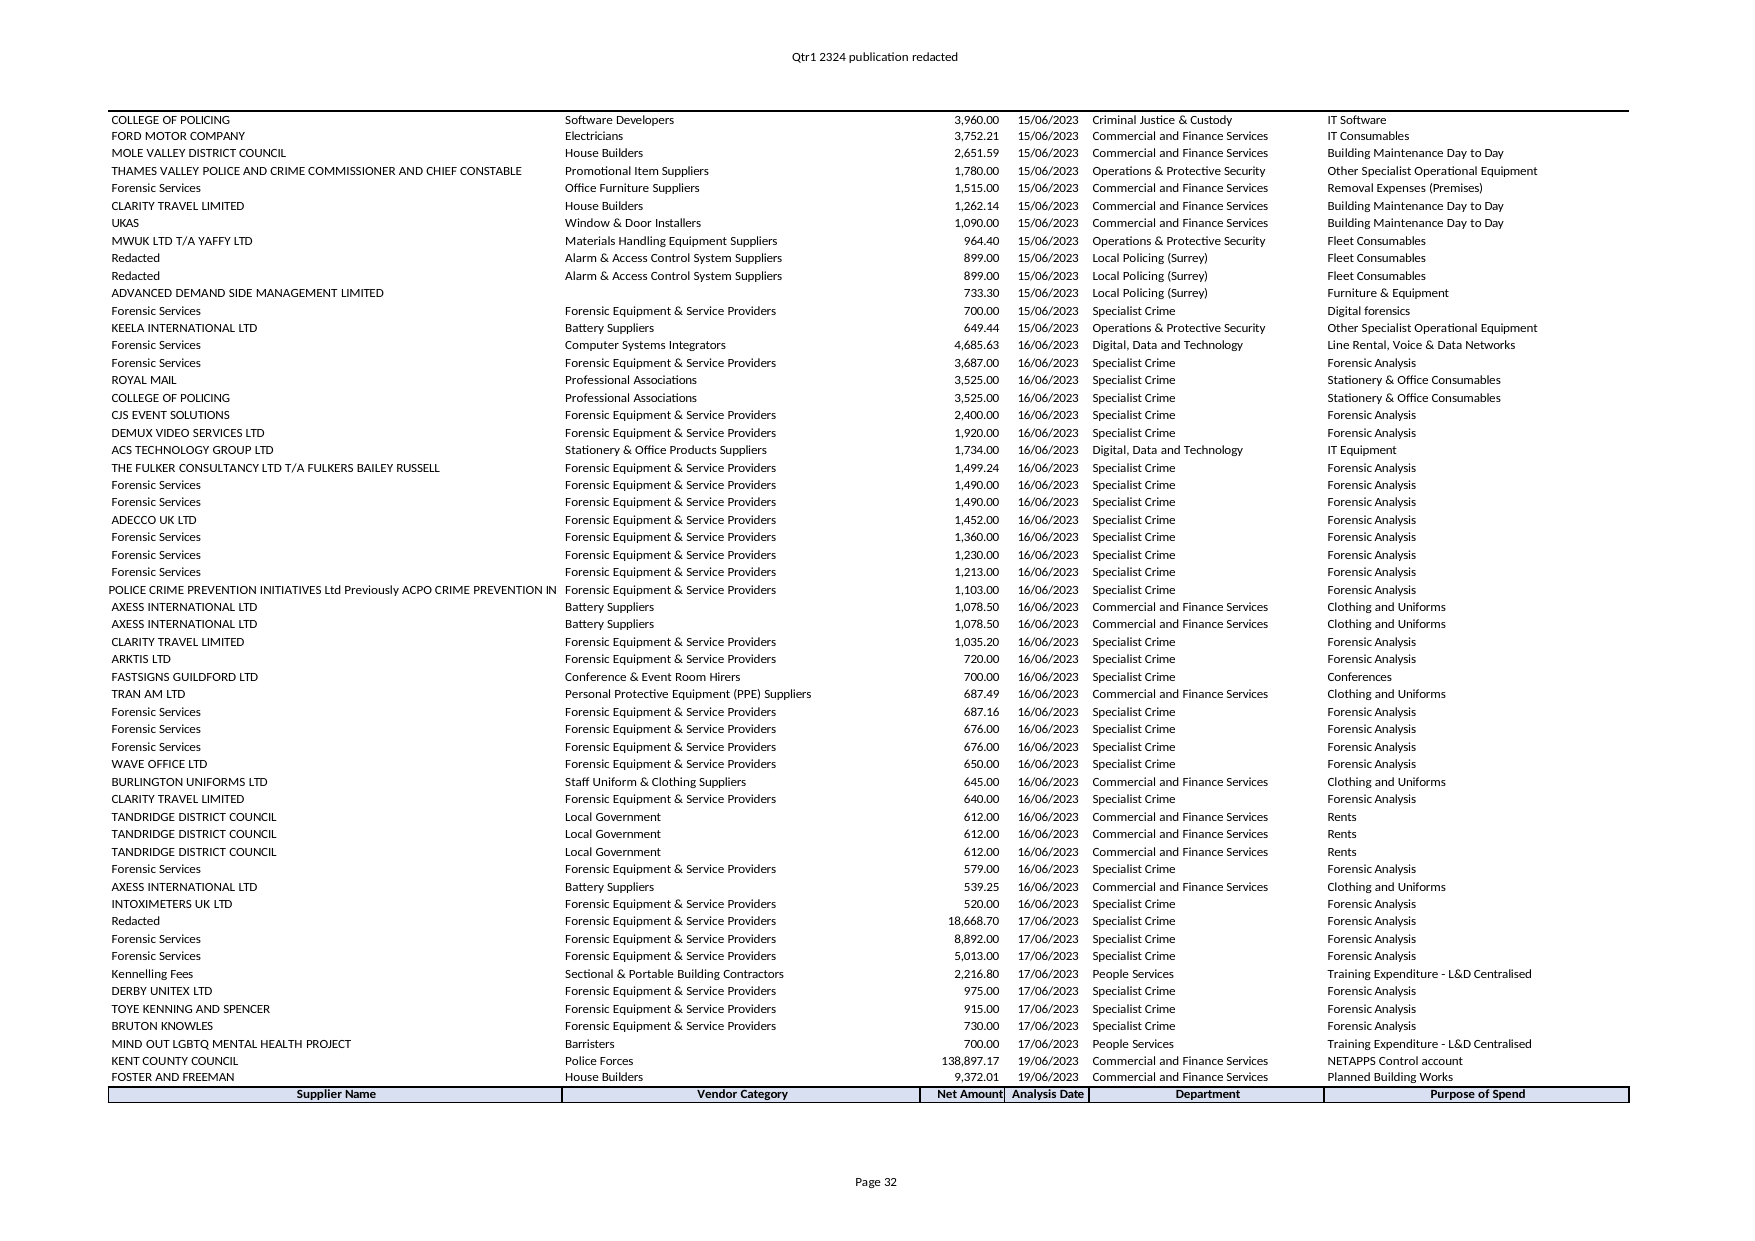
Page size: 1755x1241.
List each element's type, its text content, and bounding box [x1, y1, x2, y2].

table_cell 16/06/2023 [1004, 582, 1089, 599]
table_cell Training Expenditure - L&D Centralised [1324, 966, 1629, 983]
table_cell 16/06/2023 [1004, 460, 1089, 477]
table_cell DEMUX VIDEO SERVICES LTD [108, 425, 562, 442]
table_cell 3,687.00 [920, 355, 1004, 372]
table_cell 899.00 [920, 250, 1004, 268]
table_cell Rents [1324, 809, 1629, 826]
table_cell ARKTIS LTD [108, 652, 562, 669]
table_cell Local Government [562, 809, 920, 826]
table_cell 15/06/2023 [1004, 233, 1089, 250]
table_cell 520.00 [920, 896, 1004, 913]
table_cell Forensic Analysis [1324, 914, 1629, 931]
table_cell MIND OUT LGBTQ MENTAL HEALTH PROJECT [108, 1036, 562, 1053]
table_cell Forensic Equipment & Service Providers [562, 896, 920, 913]
table_cell WAVE OFFICE LTD [108, 756, 562, 774]
table_cell 17/06/2023 [1004, 1018, 1089, 1036]
table_cell 16/06/2023 [1004, 599, 1089, 617]
table_cell 2,216.80 [920, 966, 1004, 983]
table_cell Specialist Crime [1089, 355, 1324, 372]
table_cell Professional Associations [562, 390, 920, 407]
table_cell 915.00 [920, 1001, 1004, 1018]
table_cell 1,920.00 [920, 425, 1004, 442]
table_cell Forensic Equipment & Service Providers [562, 512, 920, 529]
table_cell Commercial and Finance Services [1089, 826, 1324, 844]
table_cell Specialist Crime [1089, 1001, 1324, 1018]
table_cell Forensic Analysis [1324, 931, 1629, 948]
table_cell Specialist Crime [1089, 460, 1324, 477]
table_cell Fleet Consumables [1324, 268, 1629, 285]
table_cell Forensic Analysis [1324, 512, 1629, 529]
table_cell Forensic Services [108, 721, 562, 739]
table_cell Specialist Crime [1089, 914, 1324, 931]
table_cell DERBY UNITEX LTD [108, 984, 562, 1001]
table_cell 16/06/2023 [1004, 791, 1089, 809]
table_cell Commercial and Finance Services [1089, 617, 1324, 634]
table_cell Digital, Data and Technology [1089, 338, 1324, 355]
table_cell 17/06/2023 [1004, 1036, 1089, 1053]
table_cell 612.00 [920, 844, 1004, 861]
table_cell 16/06/2023 [1004, 372, 1089, 390]
table_cell Forensic Analysis [1324, 460, 1629, 477]
table_cell Forensic Services [108, 338, 562, 355]
table_cell 16/06/2023 [1004, 896, 1089, 913]
table_cell Specialist Crime [1089, 896, 1324, 913]
table_cell Specialist Crime [1089, 495, 1324, 512]
table_cell 17/06/2023 [1004, 1001, 1089, 1018]
table_cell 1,035.20 [920, 634, 1004, 652]
table_cell Removal Expenses (Premises) [1324, 181, 1629, 198]
table_cell Operations & Protective Security [1089, 233, 1324, 250]
table_cell [562, 285, 920, 303]
table_cell Commercial and Finance Services [1089, 687, 1324, 704]
table_cell Forensic Equipment & Service Providers [562, 425, 920, 442]
table_cell Commercial and Finance Services [1089, 1053, 1324, 1071]
table_cell 579.00 [920, 861, 1004, 879]
table_cell Electricians [562, 128, 920, 146]
table_cell Promotional Item Suppliers [562, 163, 920, 181]
table_cell Staff Uniform & Clothing Suppliers [562, 774, 920, 791]
table_cell Window & Door Installers [562, 215, 920, 233]
table_cell Specialist Crime [1089, 512, 1324, 529]
table_cell House Builders [562, 146, 920, 163]
table_cell 16/06/2023 [1004, 652, 1089, 669]
table_cell Forensic Equipment & Service Providers [562, 861, 920, 879]
table_cell 15/06/2023 [1004, 268, 1089, 285]
table_cell 17/06/2023 [1004, 949, 1089, 966]
table_cell 15/06/2023 [1004, 181, 1089, 198]
table_cell 899.00 [920, 268, 1004, 285]
table_cell 15/06/2023 [1004, 320, 1089, 337]
table_cell 4,685.63 [920, 338, 1004, 355]
table_cell 1,213.00 [920, 564, 1004, 582]
table_cell Forensic Analysis [1324, 564, 1629, 582]
table_cell 720.00 [920, 652, 1004, 669]
table_cell 649.44 [920, 320, 1004, 337]
table_cell Professional Associations [562, 372, 920, 390]
table_cell Clothing and Uniforms [1324, 774, 1629, 791]
table_cell ROYAL MAIL [108, 372, 562, 390]
table_cell Office Furniture Suppliers [562, 181, 920, 198]
table_cell 612.00 [920, 809, 1004, 826]
table_cell 730.00 [920, 1018, 1004, 1036]
table_cell Forensic Analysis [1324, 739, 1629, 756]
table_cell 650.00 [920, 756, 1004, 774]
table_cell Specialist Crime [1089, 791, 1324, 809]
table_cell Commercial and Finance Services [1089, 1071, 1324, 1086]
table_cell Clothing and Uniforms [1324, 687, 1629, 704]
table_cell Specialist Crime [1089, 529, 1324, 547]
table_cell Specialist Crime [1089, 984, 1324, 1001]
table_cell 700.00 [920, 303, 1004, 320]
table_cell Forensic Equipment & Service Providers [562, 704, 920, 721]
table_cell Digital forensics [1324, 303, 1629, 320]
table_cell Forensic Services [108, 704, 562, 721]
table_cell Specialist Crime [1089, 861, 1324, 879]
table_cell 16/06/2023 [1004, 407, 1089, 425]
table_cell Redacted [108, 914, 562, 931]
table_cell 1,490.00 [920, 495, 1004, 512]
table_cell Training Expenditure - L&D Centralised [1324, 1036, 1629, 1053]
table_cell 733.30 [920, 285, 1004, 303]
table_cell Commercial and Finance Services [1089, 844, 1324, 861]
table_cell Forensic Analysis [1324, 791, 1629, 809]
table_cell Clothing and Uniforms [1324, 617, 1629, 634]
table_cell KENT COUNTY COUNCIL [108, 1053, 562, 1071]
table_cell Forensic Services [108, 495, 562, 512]
table_header Net Amount [921, 1088, 1004, 1102]
table_cell Forensic Services [108, 931, 562, 948]
table_cell Forensic Equipment & Service Providers [562, 564, 920, 582]
table_cell TANDRIDGE DISTRICT COUNCIL [108, 809, 562, 826]
table_cell Conference & Event Room Hirers [562, 669, 920, 687]
table_cell 15/06/2023 [1004, 250, 1089, 268]
table_cell Software Developers [562, 112, 920, 128]
table_cell Forensic Analysis [1324, 355, 1629, 372]
table_cell 16/06/2023 [1004, 634, 1089, 652]
table_cell 1,230.00 [920, 547, 1004, 564]
table_cell 1,734.00 [920, 442, 1004, 460]
table_cell 15/06/2023 [1004, 146, 1089, 163]
table_cell 16/06/2023 [1004, 512, 1089, 529]
table_cell KEELA INTERNATIONAL LTD [108, 320, 562, 337]
table_cell Commercial and Finance Services [1089, 146, 1324, 163]
table_cell ADVANCED DEMAND SIDE MANAGEMENT LIMITED [108, 285, 562, 303]
table_cell Forensic Analysis [1324, 1001, 1629, 1018]
table_cell TANDRIDGE DISTRICT COUNCIL [108, 844, 562, 861]
table_cell THE FULKER CONSULTANCY LTD T/A FULKERS BAILEY RUSSELL [108, 460, 562, 477]
table_cell ACS TECHNOLOGY GROUP LTD [108, 442, 562, 460]
table_cell Forensic Analysis [1324, 704, 1629, 721]
table_cell Specialist Crime [1089, 931, 1324, 948]
table_cell Building Maintenance Day to Day [1324, 215, 1629, 233]
table_cell Commercial and Finance Services [1089, 215, 1324, 233]
table_cell Forensic Services [108, 739, 562, 756]
table_cell Forensic Services [108, 861, 562, 879]
table_cell 17/06/2023 [1004, 914, 1089, 931]
table_cell Specialist Crime [1089, 652, 1324, 669]
table_cell TANDRIDGE DISTRICT COUNCIL [108, 826, 562, 844]
table_cell Forensic Equipment & Service Providers [562, 739, 920, 756]
table_cell Local Policing (Surrey) [1089, 250, 1324, 268]
table_cell Forensic Equipment & Service Providers [562, 460, 920, 477]
table_cell 16/06/2023 [1004, 844, 1089, 861]
table_cell Redacted [108, 250, 562, 268]
table_cell House Builders [562, 1071, 920, 1086]
table_cell 16/06/2023 [1004, 495, 1089, 512]
table_cell Battery Suppliers [562, 879, 920, 896]
table_cell Forensic Equipment & Service Providers [562, 1018, 920, 1036]
table_cell Forensic Analysis [1324, 547, 1629, 564]
table_cell Forensic Analysis [1324, 1018, 1629, 1036]
table_cell 1,262.14 [920, 198, 1004, 215]
table_cell FOSTER AND FREEMAN [108, 1071, 562, 1086]
table_cell Forensic Services [108, 181, 562, 198]
table_cell Forensic Equipment & Service Providers [562, 303, 920, 320]
table_cell 1,452.00 [920, 512, 1004, 529]
table_cell 1,078.50 [920, 599, 1004, 617]
table_cell 3,960.00 [920, 112, 1004, 128]
table_cell Forensic Equipment & Service Providers [562, 495, 920, 512]
table_cell Line Rental, Voice & Data Networks [1324, 338, 1629, 355]
table_cell 1,103.00 [920, 582, 1004, 599]
table_cell CJS EVENT SOLUTIONS [108, 407, 562, 425]
table_cell 964.40 [920, 233, 1004, 250]
table_cell 640.00 [920, 791, 1004, 809]
table_cell 687.49 [920, 687, 1004, 704]
table_cell BRUTON KNOWLES [108, 1018, 562, 1036]
table_cell Specialist Crime [1089, 1018, 1324, 1036]
table_cell Forensic Analysis [1324, 949, 1629, 966]
table_cell Other Specialist Operational Equipment [1324, 320, 1629, 337]
table_cell 16/06/2023 [1004, 617, 1089, 634]
table_cell INTOXIMETERS UK LTD [108, 896, 562, 913]
table_cell 3,525.00 [920, 372, 1004, 390]
table_cell 16/06/2023 [1004, 390, 1089, 407]
table_cell IT Consumables [1324, 128, 1629, 146]
table_cell Building Maintenance Day to Day [1324, 198, 1629, 215]
table_cell 2,651.59 [920, 146, 1004, 163]
table_cell Forensic Services [108, 303, 562, 320]
table_cell Planned Building Works [1324, 1071, 1629, 1086]
table_cell 19/06/2023 [1004, 1053, 1089, 1071]
table_cell Forensic Analysis [1324, 529, 1629, 547]
table_cell Other Specialist Operational Equipment [1324, 163, 1629, 181]
table_cell Specialist Crime [1089, 390, 1324, 407]
table_cell Conferences [1324, 669, 1629, 687]
table_cell 3,525.00 [920, 390, 1004, 407]
table_cell 16/06/2023 [1004, 564, 1089, 582]
table_cell 138,897.17 [920, 1053, 1004, 1071]
table_cell Alarm & Access Control System Suppliers [562, 268, 920, 285]
table_cell 16/06/2023 [1004, 355, 1089, 372]
table_cell Forensic Services [108, 529, 562, 547]
table_cell Commercial and Finance Services [1089, 879, 1324, 896]
table_cell Forensic Equipment & Service Providers [562, 721, 920, 739]
table_cell 676.00 [920, 721, 1004, 739]
table_cell Commercial and Finance Services [1089, 774, 1324, 791]
table_cell Forensic Equipment & Service Providers [562, 529, 920, 547]
table_cell Forensic Equipment & Service Providers [562, 407, 920, 425]
table_cell 16/06/2023 [1004, 826, 1089, 844]
table_cell Computer Systems Integrators [562, 338, 920, 355]
table_cell UKAS [108, 215, 562, 233]
table_header Vendor Category [563, 1088, 919, 1102]
table_cell Specialist Crime [1089, 756, 1324, 774]
table_cell Materials Handling Equipment Suppliers [562, 233, 920, 250]
table_header Purpose of Spend [1325, 1088, 1628, 1102]
table_cell Specialist Crime [1089, 949, 1324, 966]
table_cell 8,892.00 [920, 931, 1004, 948]
table_cell 16/06/2023 [1004, 425, 1089, 442]
table_cell 16/06/2023 [1004, 687, 1089, 704]
table_cell 19/06/2023 [1004, 1071, 1089, 1086]
table_cell Local Government [562, 844, 920, 861]
table_cell Forensic Equipment & Service Providers [562, 652, 920, 669]
table_cell Forensic Services [108, 547, 562, 564]
table_cell 1,078.50 [920, 617, 1004, 634]
table_cell IT Software [1324, 112, 1629, 128]
table_cell Sectional & Portable Building Contractors [562, 966, 920, 983]
table_cell AXESS INTERNATIONAL LTD [108, 599, 562, 617]
table_cell Specialist Crime [1089, 547, 1324, 564]
table_cell Rents [1324, 826, 1629, 844]
table_cell 1,360.00 [920, 529, 1004, 547]
table_cell 1,499.24 [920, 460, 1004, 477]
table_cell FASTSIGNS GUILDFORD LTD [108, 669, 562, 687]
table_cell 15/06/2023 [1004, 303, 1089, 320]
table_cell 2,400.00 [920, 407, 1004, 425]
table_cell 16/06/2023 [1004, 879, 1089, 896]
table_cell People Services [1089, 1036, 1324, 1053]
table_cell 539.25 [920, 879, 1004, 896]
table_cell Forensic Equipment & Service Providers [562, 582, 920, 599]
table_cell Building Maintenance Day to Day [1324, 146, 1629, 163]
table_cell Local Policing (Surrey) [1089, 285, 1324, 303]
table_cell FORD MOTOR COMPANY [108, 128, 562, 146]
table_cell Digital, Data and Technology [1089, 442, 1324, 460]
table_cell CLARITY TRAVEL LIMITED [108, 791, 562, 809]
table_cell 9,372.01 [920, 1071, 1004, 1086]
table_cell Local Government [562, 826, 920, 844]
table_cell IT Equipment [1324, 442, 1629, 460]
table_cell MWUK LTD T/A YAFFY LTD [108, 233, 562, 250]
table_cell Forensic Analysis [1324, 756, 1629, 774]
table_cell Forensic Analysis [1324, 896, 1629, 913]
table_cell Specialist Crime [1089, 634, 1324, 652]
table_cell MOLE VALLEY DISTRICT COUNCIL [108, 146, 562, 163]
table_cell 676.00 [920, 739, 1004, 756]
table_cell TOYE KENNING AND SPENCER [108, 1001, 562, 1018]
table_cell 16/06/2023 [1004, 809, 1089, 826]
table_cell 16/06/2023 [1004, 529, 1089, 547]
table_cell Commercial and Finance Services [1089, 198, 1324, 215]
table_cell 1,780.00 [920, 163, 1004, 181]
table_cell 18,668.70 [920, 914, 1004, 931]
table_cell Specialist Crime [1089, 582, 1324, 599]
table_cell 16/06/2023 [1004, 669, 1089, 687]
table_cell AXESS INTERNATIONAL LTD [108, 879, 562, 896]
table_cell Forensic Analysis [1324, 652, 1629, 669]
table_cell Forensic Analysis [1324, 582, 1629, 599]
table_cell Commercial and Finance Services [1089, 128, 1324, 146]
table_cell Operations & Protective Security [1089, 163, 1324, 181]
table_cell Forensic Analysis [1324, 495, 1629, 512]
table_cell Rents [1324, 844, 1629, 861]
table_cell NETAPPS Control account [1324, 1053, 1629, 1071]
table_cell Forensic Equipment & Service Providers [562, 756, 920, 774]
table_cell Furniture & Equipment [1324, 285, 1629, 303]
table_cell 16/06/2023 [1004, 756, 1089, 774]
table_cell Forensic Analysis [1324, 721, 1629, 739]
table_cell 17/06/2023 [1004, 984, 1089, 1001]
table_cell TRAN AM LTD [108, 687, 562, 704]
table_cell CLARITY TRAVEL LIMITED [108, 634, 562, 652]
table_cell Specialist Crime [1089, 303, 1324, 320]
table_cell 16/06/2023 [1004, 442, 1089, 460]
table_cell 16/06/2023 [1004, 739, 1089, 756]
table_cell Barristers [562, 1036, 920, 1053]
table_cell Local Policing (Surrey) [1089, 268, 1324, 285]
table_cell Specialist Crime [1089, 704, 1324, 721]
table_cell Forensic Analysis [1324, 425, 1629, 442]
table_cell Forensic Analysis [1324, 477, 1629, 494]
table_cell Stationery & Office Consumables [1324, 372, 1629, 390]
table_cell Commercial and Finance Services [1089, 181, 1324, 198]
table_cell Specialist Crime [1089, 669, 1324, 687]
table_cell ADECCO UK LTD [108, 512, 562, 529]
table_cell Forensic Equipment & Service Providers [562, 547, 920, 564]
table_cell Fleet Consumables [1324, 233, 1629, 250]
table_cell Forensic Analysis [1324, 861, 1629, 879]
table_cell AXESS INTERNATIONAL LTD [108, 617, 562, 634]
table_cell Criminal Justice & Custody [1089, 112, 1324, 128]
table_cell 16/06/2023 [1004, 774, 1089, 791]
table_cell 700.00 [920, 1036, 1004, 1053]
table_cell 17/06/2023 [1004, 931, 1089, 948]
table_cell 15/06/2023 [1004, 163, 1089, 181]
table_cell COLLEGE OF POLICING [108, 112, 562, 128]
table_cell Commercial and Finance Services [1089, 599, 1324, 617]
table_cell 612.00 [920, 826, 1004, 844]
table_cell Forensic Analysis [1324, 407, 1629, 425]
table_cell COLLEGE OF POLICING [108, 390, 562, 407]
table_cell People Services [1089, 966, 1324, 983]
table_cell 16/06/2023 [1004, 477, 1089, 494]
table_cell Battery Suppliers [562, 599, 920, 617]
table_cell BURLINGTON UNIFORMS LTD [108, 774, 562, 791]
table_cell Specialist Crime [1089, 739, 1324, 756]
table_cell Clothing and Uniforms [1324, 879, 1629, 896]
table_cell Forensic Analysis [1324, 634, 1629, 652]
table_cell Forensic Equipment & Service Providers [562, 914, 920, 931]
table_cell 15/06/2023 [1004, 198, 1089, 215]
table_cell 15/06/2023 [1004, 285, 1089, 303]
table_cell Stationery & Office Products Suppliers [562, 442, 920, 460]
table_cell Specialist Crime [1089, 407, 1324, 425]
table_cell 975.00 [920, 984, 1004, 1001]
table_cell Forensic Equipment & Service Providers [562, 949, 920, 966]
table_cell 16/06/2023 [1004, 704, 1089, 721]
table_cell Personal Protective Equipment (PPE) Suppliers [562, 687, 920, 704]
table_cell 687.16 [920, 704, 1004, 721]
table_cell Specialist Crime [1089, 564, 1324, 582]
table_header Analysis Date [1005, 1088, 1088, 1102]
table_cell Police Forces [562, 1053, 920, 1071]
table_cell Forensic Equipment & Service Providers [562, 1001, 920, 1018]
table_cell 16/06/2023 [1004, 721, 1089, 739]
table_cell THAMES VALLEY POLICE AND CRIME COMMISSIONER AND CHIEF CONSTABLE [108, 163, 562, 181]
table_cell 700.00 [920, 669, 1004, 687]
table_cell 15/06/2023 [1004, 215, 1089, 233]
table_cell Forensic Equipment & Service Providers [562, 477, 920, 494]
table_cell Battery Suppliers [562, 617, 920, 634]
table_cell Commercial and Finance Services [1089, 809, 1324, 826]
table_cell CLARITY TRAVEL LIMITED [108, 198, 562, 215]
table_cell Specialist Crime [1089, 477, 1324, 494]
table_header Supplier Name [109, 1088, 561, 1102]
table_cell Forensic Equipment & Service Providers [562, 984, 920, 1001]
table_cell 1,090.00 [920, 215, 1004, 233]
table_cell Forensic Services [108, 564, 562, 582]
table_cell 15/06/2023 [1004, 128, 1089, 146]
table_cell 1,490.00 [920, 477, 1004, 494]
table_cell 15/06/2023 [1004, 112, 1089, 128]
table_cell Stationery & Office Consumables [1324, 390, 1629, 407]
table_cell Fleet Consumables [1324, 250, 1629, 268]
table_cell Operations & Protective Security [1089, 320, 1324, 337]
table_cell Kennelling Fees [108, 966, 562, 983]
table_cell Forensic Equipment & Service Providers [562, 791, 920, 809]
table_cell Specialist Crime [1089, 425, 1324, 442]
table_cell House Builders [562, 198, 920, 215]
table_cell 3,752.21 [920, 128, 1004, 146]
table_cell Forensic Equipment & Service Providers [562, 931, 920, 948]
table_cell Alarm & Access Control System Suppliers [562, 250, 920, 268]
table_cell 1,515.00 [920, 181, 1004, 198]
table_cell Forensic Services [108, 355, 562, 372]
table_cell 645.00 [920, 774, 1004, 791]
table_cell 5,013.00 [920, 949, 1004, 966]
table_cell 16/06/2023 [1004, 547, 1089, 564]
table_cell Forensic Equipment & Service Providers [562, 355, 920, 372]
table_cell Redacted [108, 268, 562, 285]
table_cell Forensic Services [108, 477, 562, 494]
table_cell Battery Suppliers [562, 320, 920, 337]
table_cell Forensic Analysis [1324, 984, 1629, 1001]
table_cell 16/06/2023 [1004, 338, 1089, 355]
table_cell Specialist Crime [1089, 721, 1324, 739]
table_cell 16/06/2023 [1004, 861, 1089, 879]
table_cell Forensic Services [108, 949, 562, 966]
table_cell 17/06/2023 [1004, 966, 1089, 983]
table_header Department [1090, 1088, 1323, 1102]
table_cell Clothing and Uniforms [1324, 599, 1629, 617]
table_cell Specialist Crime [1089, 372, 1324, 390]
table_cell POLICE CRIME PREVENTION INITIATIVES Ltd Previously ACPO CRIME PREVENTION IN [108, 582, 562, 599]
table_cell Forensic Equipment & Service Providers [562, 634, 920, 652]
